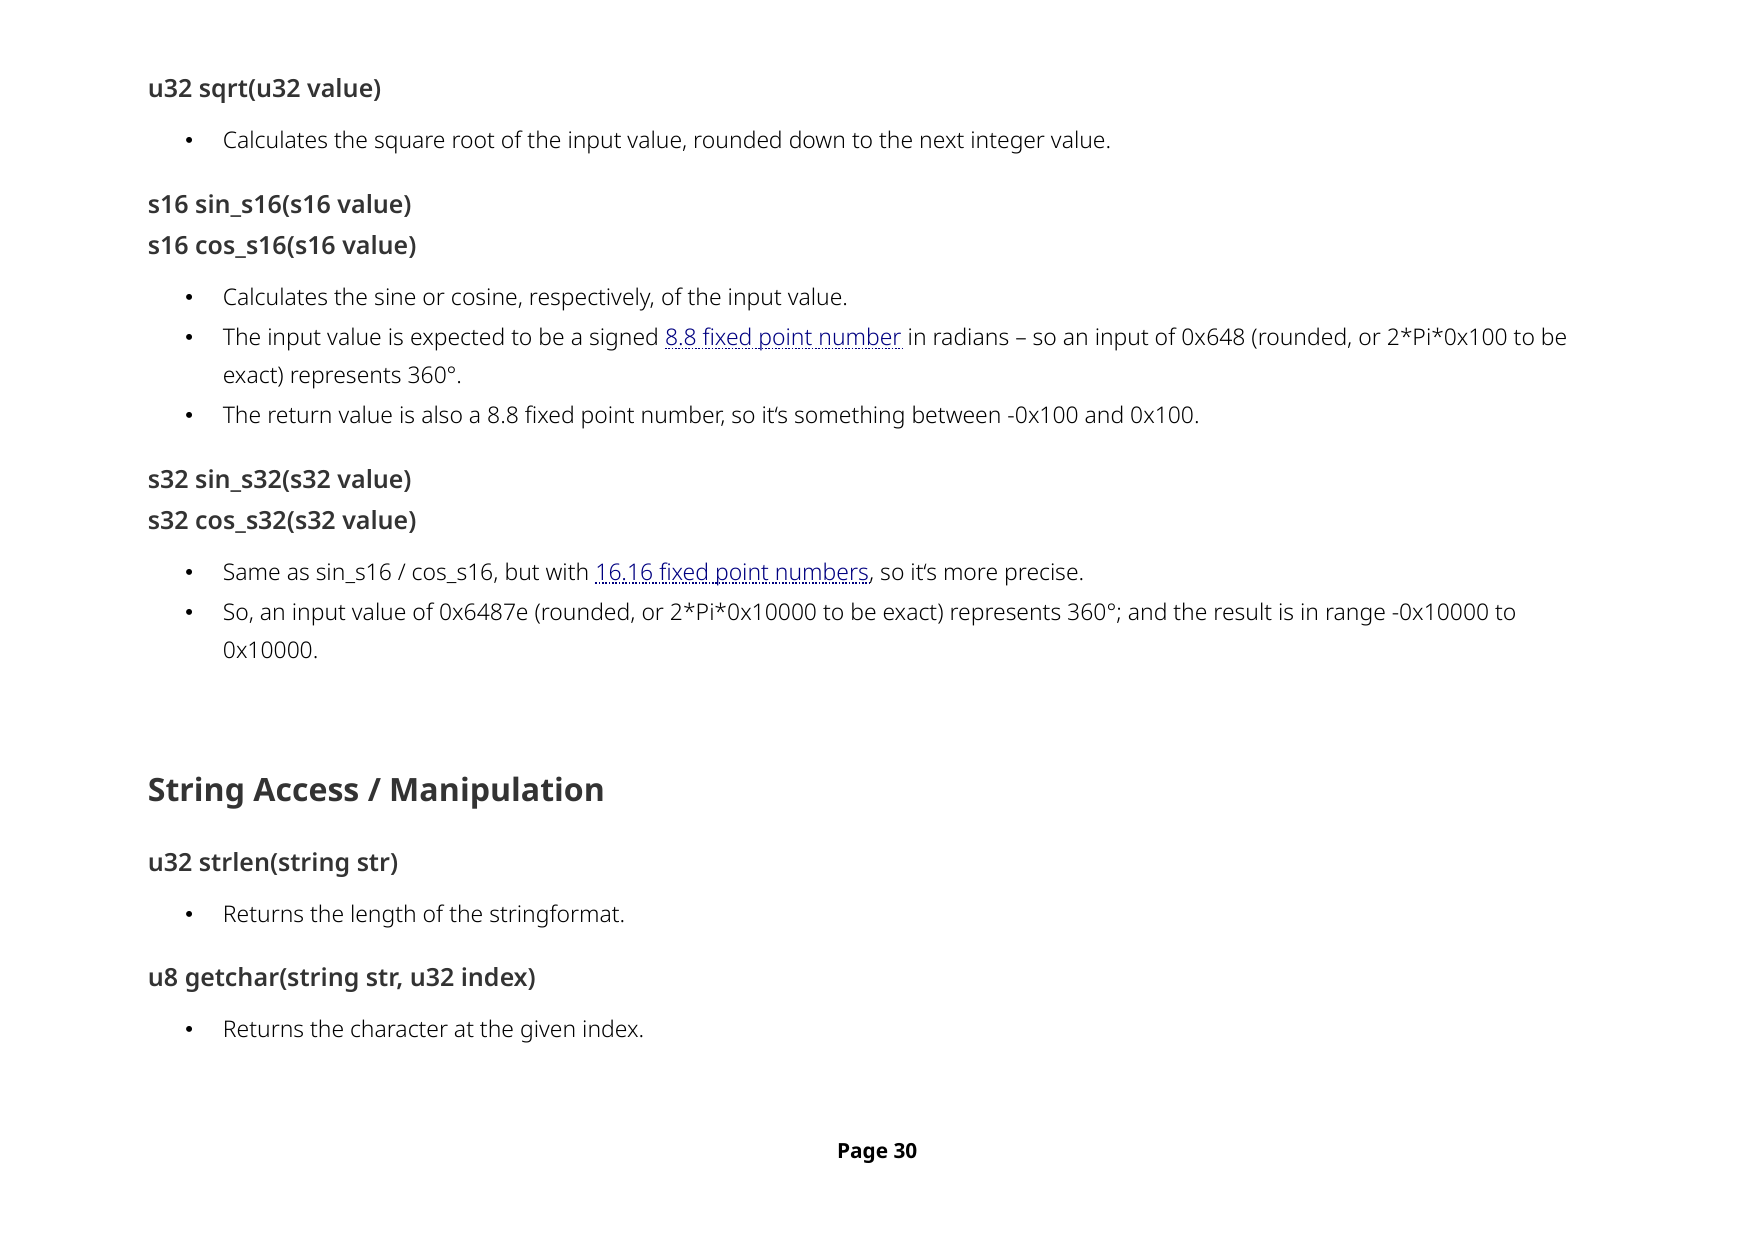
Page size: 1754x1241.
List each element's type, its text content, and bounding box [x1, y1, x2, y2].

subtitle s16 sin_s16(s16 value) s16 cos_s16(s16 value) [148, 187, 1606, 262]
list Calculates the sine or cosine, respectively, of the input value. [185, 281, 1606, 312]
list Returns the character at the given index. [185, 1013, 1606, 1044]
list The return value is also a 8.8 fixed point number, so it‘s something between -0x100 and 0x100. [185, 399, 1606, 430]
subtitle u8 getchar(string str, u32 index) [148, 960, 1606, 994]
list So, an input value of 0x6487e (rounded, or 2*Pi*0x10000 to be exact) represents 360°; and the result is in range -0x10000 to 0x10000. [185, 596, 1606, 665]
list Returns the length of the stringformat. [185, 897, 1606, 929]
list Same as sin_s16 / cos_s16, but with 16.16 fixed point numbers, so it‘s more precise. [185, 556, 1606, 587]
subtitle u32 strlen(string str) [148, 844, 1606, 878]
subtitle String Access / Manipulation [148, 767, 1606, 810]
list The input value is expected to be a signed 8.8 fixed point number in radians – so an input of 0x648 (rounded, or 2*Pi*0x100 to be exact) represents 360°. [185, 321, 1606, 390]
subtitle s32 sin_s32(s32 value) s32 cos_s32(s32 value) [148, 462, 1606, 537]
subtitle u32 sqrt(u32 value) [148, 71, 1606, 105]
list Calculates the square root of the input value, rounded down to the next integer value. [185, 124, 1606, 155]
